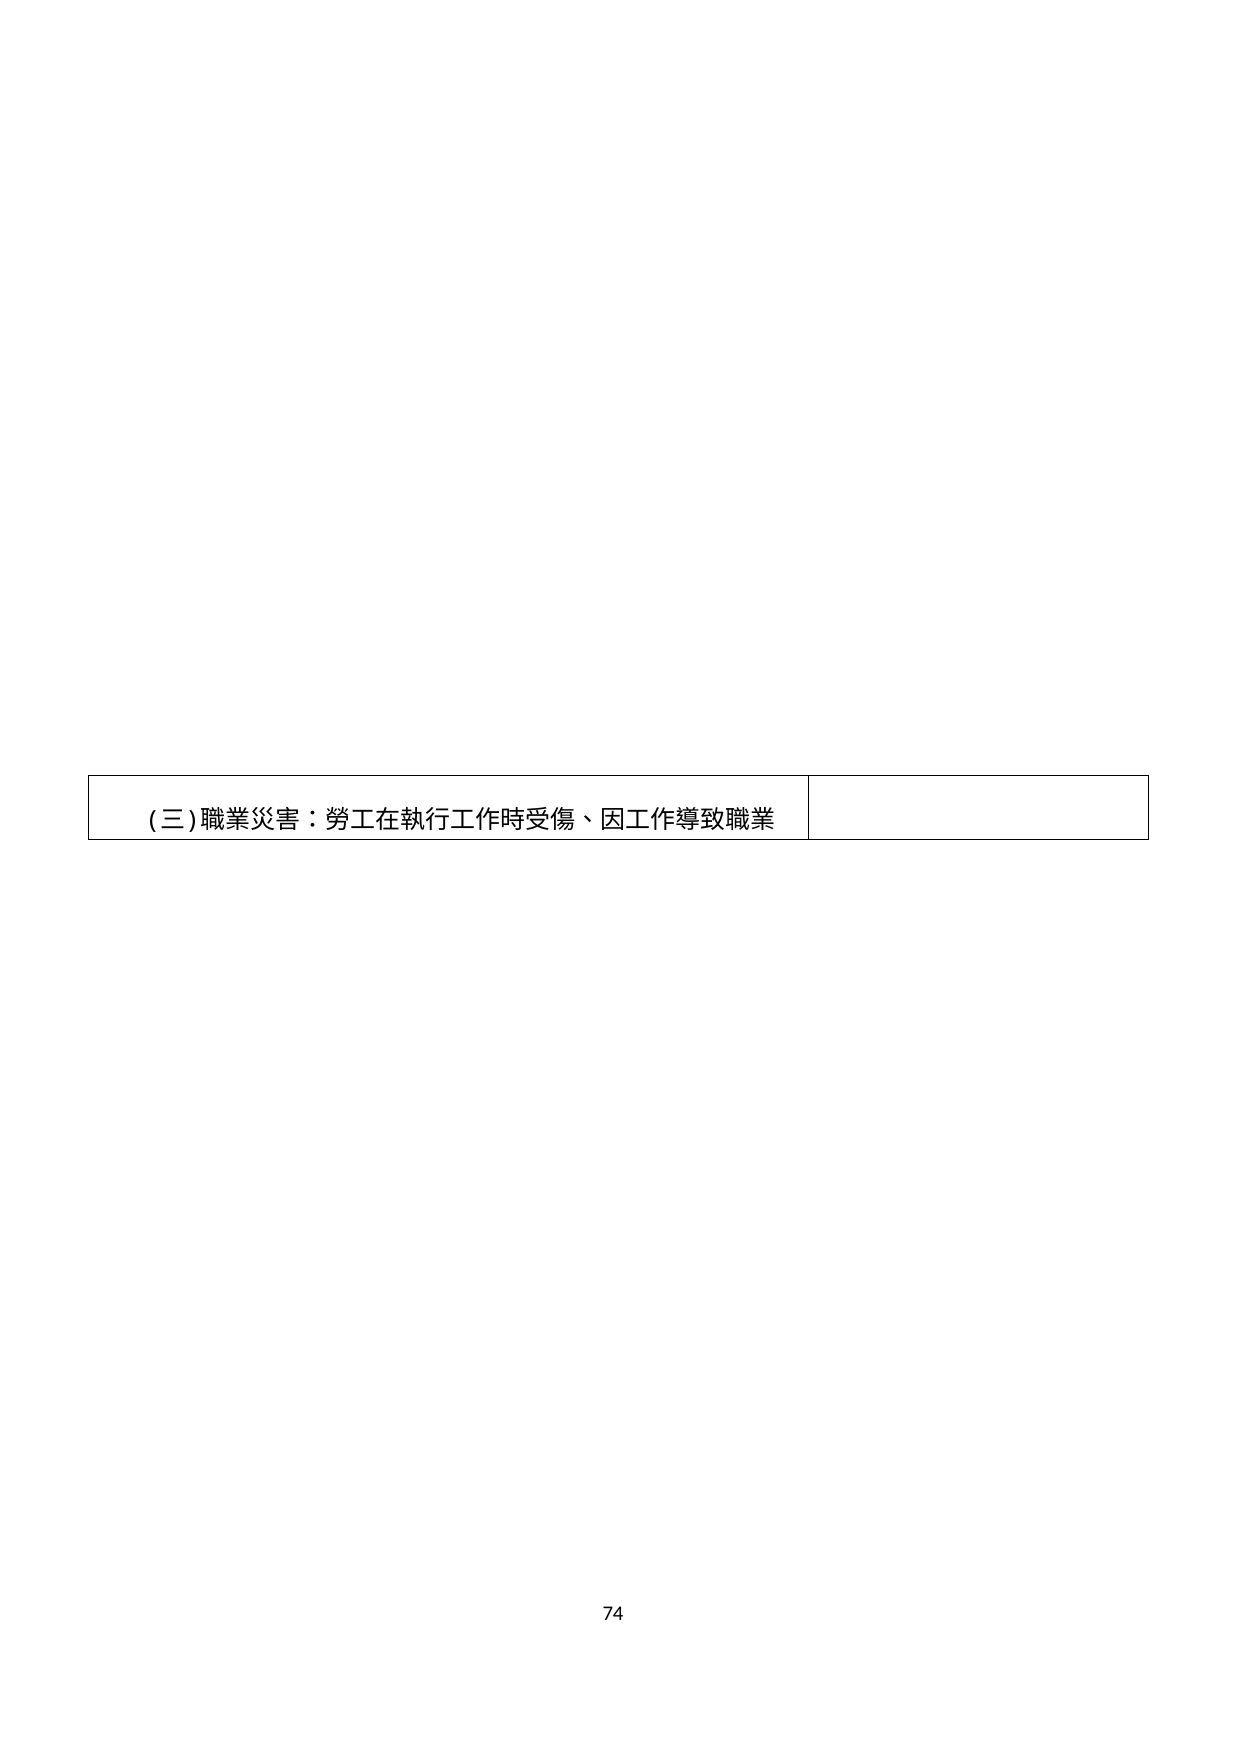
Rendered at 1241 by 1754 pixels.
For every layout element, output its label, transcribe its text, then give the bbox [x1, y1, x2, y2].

table_cell [809, 776, 1148, 838]
table_cell (三)職業災害：勞工在執行工作時受傷、因工作導致職業 [89, 776, 808, 838]
